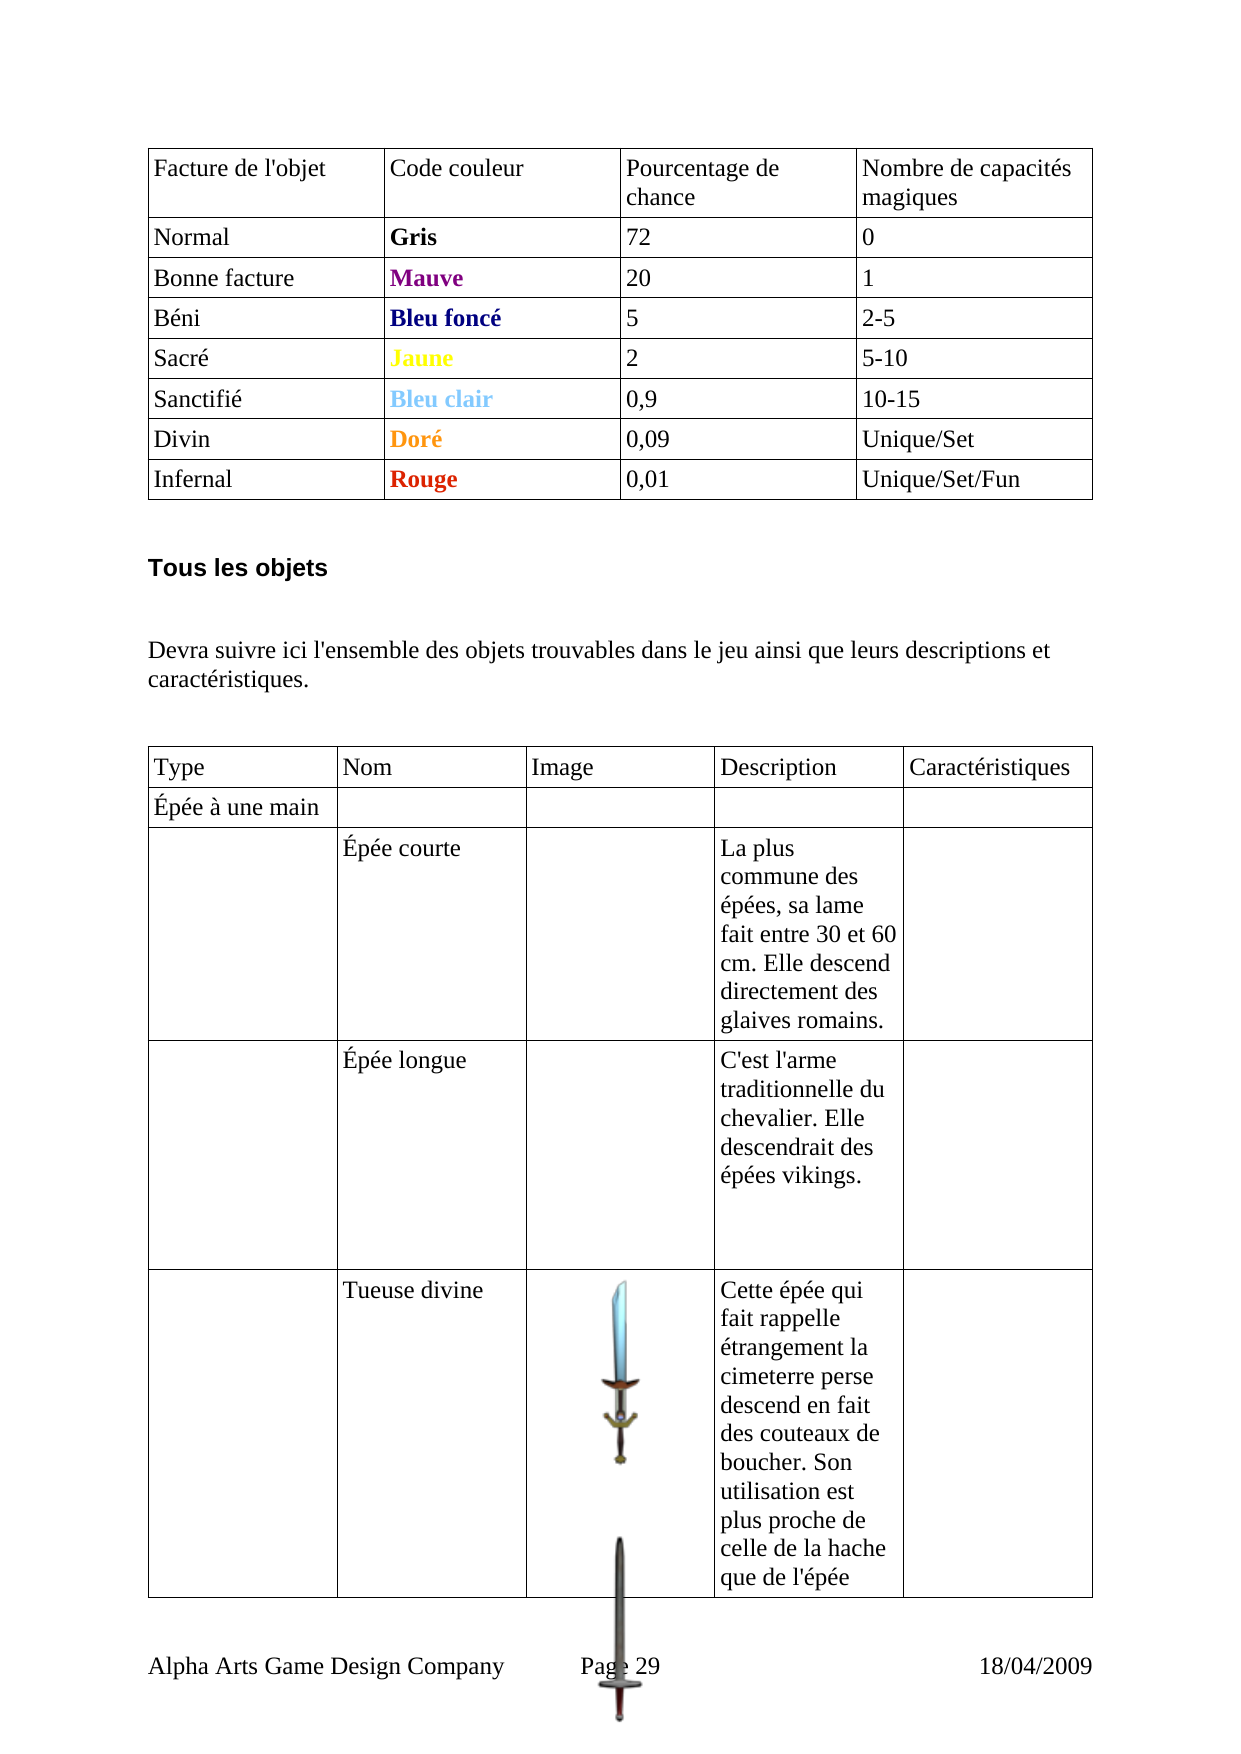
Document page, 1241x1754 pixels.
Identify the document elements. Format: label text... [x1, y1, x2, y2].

table_cell Divin [149, 419, 384, 458]
table_cell 2 [621, 339, 856, 378]
table_cell Bleu foncé [385, 298, 620, 338]
table_cell 5 [621, 298, 856, 338]
table_cell 5-10 [857, 339, 1092, 378]
table_cell 0,09 [621, 419, 856, 458]
table_cell [904, 1041, 1092, 1269]
table_cell C'est l'arme traditionnelle du chevalier. Elle descendrait des épées vikings. [715, 1041, 903, 1269]
table_cell La plus commune des épées, sa lame fait entre 30 et 60 cm. Elle descend directement des glaives romains. [715, 828, 903, 1040]
table_cell Gris [385, 218, 620, 257]
picture [595, 1274, 646, 1467]
table_cell Bleu clair [385, 379, 620, 418]
table_cell [904, 1270, 1092, 1597]
table_cell 72 [621, 218, 856, 257]
table_cell 0,01 [621, 460, 856, 499]
table_cell 0,9 [621, 379, 856, 418]
table_cell 20 [621, 258, 856, 297]
table_cell Béni [149, 298, 384, 338]
table_header Image [527, 747, 714, 787]
table_header Nombre de capacités magiques [857, 149, 1092, 217]
table_cell [527, 788, 714, 827]
table_cell Sacré [149, 339, 384, 378]
table_cell [904, 788, 1092, 827]
table_cell [904, 828, 1092, 1040]
table_header Code couleur [385, 149, 620, 217]
table_cell Tueuse divine [338, 1270, 526, 1597]
table_cell 10-15 [857, 379, 1092, 418]
table_cell Épée à une main [149, 788, 337, 827]
table_cell Normal [149, 218, 384, 257]
table_cell [527, 1270, 714, 1597]
table_cell Bonne facture [149, 258, 384, 297]
table_cell Infernal [149, 460, 384, 499]
text Devra suivre ici l'ensemble des objets trouvables dans le jeu ainsi que leurs descriptions et caractéristiques. [148, 635, 1092, 692]
table_header Facture de l'objet [149, 149, 384, 217]
table_header Description [715, 747, 903, 787]
table_cell [527, 1041, 714, 1269]
table_cell Épée longue [338, 1041, 526, 1269]
picture [595, 1529, 646, 1730]
table_cell Unique/Set/Fun [857, 460, 1092, 499]
table_cell 1 [857, 258, 1092, 297]
table_cell 2-5 [857, 298, 1092, 338]
table_cell [149, 1270, 337, 1597]
table_cell [527, 828, 714, 1040]
table_header Type [149, 747, 337, 787]
table_cell 0 [857, 218, 1092, 257]
table_cell Cette épée qui fait rappelle étrangement la cimeterre perse descend en fait des couteaux de boucher. Son utilisation est plus proche de celle de la hache que de l'épée [715, 1270, 903, 1597]
table_cell [149, 1041, 337, 1269]
table_cell Rouge [385, 460, 620, 499]
table_cell [338, 788, 526, 827]
table_cell Unique/Set [857, 419, 1092, 458]
table_cell Jaune [385, 339, 620, 378]
table_cell Doré [385, 419, 620, 458]
table_cell [149, 828, 337, 1040]
subtitle Tous les objets [148, 553, 1092, 581]
table_cell [715, 788, 903, 827]
table_header Nom [338, 747, 526, 787]
table_header Caractéristiques [904, 747, 1092, 787]
table_header Pourcentage de chance [621, 149, 856, 217]
table_cell Sanctifié [149, 379, 384, 418]
table_cell Épée courte [338, 828, 526, 1040]
table_cell Mauve [385, 258, 620, 297]
